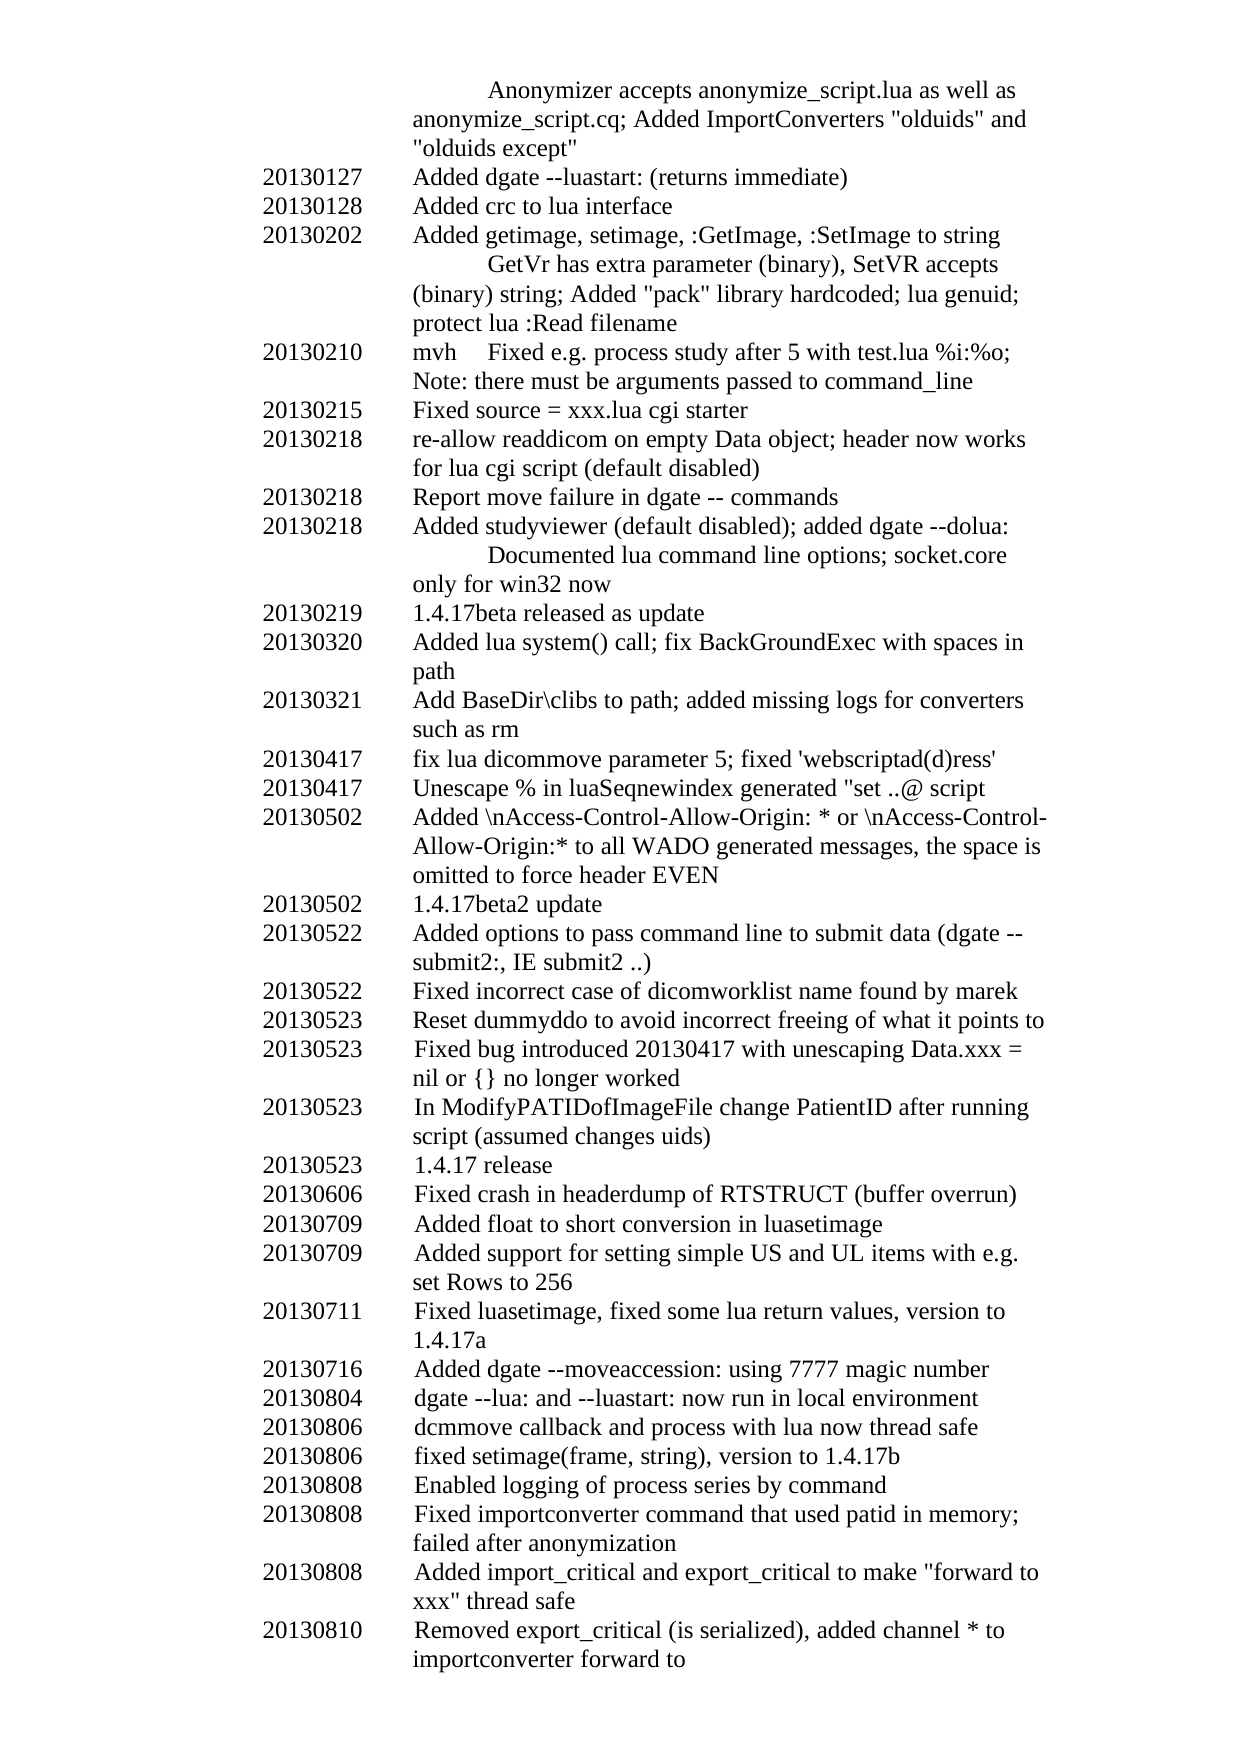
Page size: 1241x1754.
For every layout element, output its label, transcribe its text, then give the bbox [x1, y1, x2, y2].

text 20130320 Added lua system() call; fix BackGroundExec with spaces in path [262, 627, 1053, 685]
text 20130709 Added support for setting simple US and UL items with e.g. set Rows to 256 [262, 1237, 1053, 1296]
text 20130218 re-allow readdicom on empty Data object; header now works for lua cgi script (default disabled) [262, 424, 1053, 482]
text 20130128 Added crc to lua interface [262, 191, 1053, 220]
text 20130215 Fixed source = xxx.lua cgi starter [262, 395, 1053, 424]
text 20130806 fixed setimage(frame, string), version to 1.4.17b [262, 1441, 1053, 1470]
text 20130523 Fixed bug introduced 20130417 with unescaping Data.xxx = nil or {} no longer worked [262, 1034, 1053, 1092]
text 20130808 Added import_critical and export_critical to make "forward to xxx" thread safe [262, 1557, 1053, 1615]
text 20130522 Fixed incorrect case of dicomworklist name found by marek [262, 976, 1053, 1005]
text Documented lua command line options; socket.core only for win32 now [262, 540, 1053, 598]
text 20130806 dcmmove callback and process with lua now thread safe [262, 1412, 1053, 1441]
text 20130716 Added dgate --moveaccession: using 7777 magic number [262, 1354, 1053, 1383]
text 20130127 Added dgate --luastart: (returns immediate) [262, 162, 1053, 191]
text 20130321 Add BaseDir\clibs to path; added missing logs for converters such as rm [262, 685, 1053, 743]
text 20130218 Report move failure in dgate -- commands [262, 482, 1053, 511]
text 20130523 Reset dummyddo to avoid incorrect freeing of what it points to [262, 1005, 1053, 1034]
text GetVr has extra parameter (binary), SetVR accepts (binary) string; Added "pack" library hardcoded; lua genuid; protect lua :Read filename [262, 249, 1053, 337]
text 20130202 Added getimage, setimage, :GetImage, :SetImage to string [262, 220, 1053, 249]
text 20130711 Fixed luasetimage, fixed some lua return values, version to 1.4.17a [262, 1296, 1053, 1354]
text 20130804 dgate --lua: and --luastart: now run in local environment [262, 1383, 1053, 1412]
text 20130417 Unescape % in luaSeqnewindex generated "set ..@ script [262, 772, 1053, 802]
text 20130808 Enabled logging of process series by command [262, 1470, 1053, 1499]
text 20130709 Added float to short conversion in luasetimage [262, 1208, 1053, 1237]
text 20130523 In ModifyPATIDofImageFile change PatientID after running script (assumed changes uids) [262, 1092, 1053, 1150]
text 20130808 Fixed importconverter command that used patid in memory; failed after anonymization [262, 1499, 1053, 1557]
text 20130606 Fixed crash in headerdump of RTSTRUCT (buffer overrun) [262, 1179, 1053, 1208]
text 20130523 1.4.17 release [262, 1150, 1053, 1179]
text 20130522 Added options to pass command line to submit data (dgate --submit2:, IE submit2 ..) [262, 918, 1053, 976]
text Anonymizer accepts anonymize_script.lua as well as anonymize_script.cq; Added ImportConverters "olduids" and "olduids except" [262, 75, 1053, 162]
text 20130218 Added studyviewer (default disabled); added dgate --dolua: [262, 511, 1053, 540]
text 20130810 Removed export_critical (is serialized), added channel * to importconverter forward to [262, 1615, 1053, 1673]
text 20130502 Added \nAccess-Control-Allow-Origin: * or \nAccess-Control-Allow-Origin:* to all WADO generated messages, the space is omitted to force header EVEN [262, 802, 1053, 889]
text 20130219 1.4.17beta released as update [262, 598, 1053, 627]
text 20130502 1.4.17beta2 update [262, 889, 1053, 918]
text 20130210 mvh Fixed e.g. process study after 5 with test.lua %i:%o; Note: there must be arguments passed to command_line [262, 337, 1053, 395]
text 20130417 fix lua dicommove parameter 5; fixed 'webscriptad(d)ress' [262, 743, 1053, 772]
